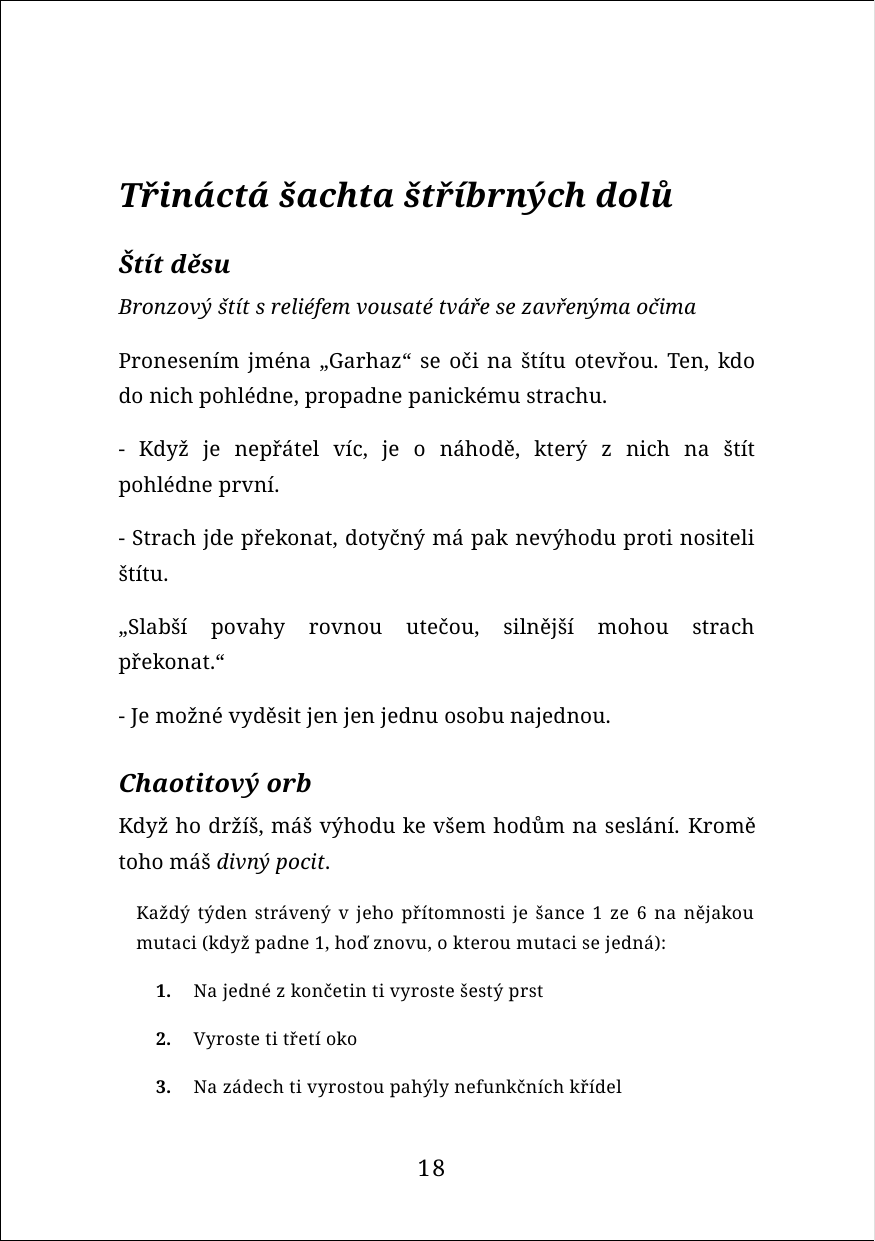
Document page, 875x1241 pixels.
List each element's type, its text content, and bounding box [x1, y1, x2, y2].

text Pronesením jména „Garhaz“ se oči na štítu otevřou. Ten, kdo do nich pohlédne, propadne panickému strachu. [118, 346, 756, 410]
text Když ho držíš, máš výhodu ke všem hodům na seslání. Kromě toho máš divný pocit. [118, 812, 756, 876]
list Na jedné z končetin ti vyroste šestý prst [156, 978, 756, 1003]
subtitle Třináctá šachta štříbrných dolů [118, 172, 756, 217]
subtitle Chaotitový orb [118, 766, 756, 800]
text - Když je nepřátel víc, je o náhodě, který z nich na štít pohlédne první. [118, 434, 756, 498]
subtitle Štít děsu [118, 247, 756, 281]
text - Je možné vyděsit jen jen jednu osobu najednou. [118, 701, 756, 729]
text - Strach jde překonat, dotyčný má pak nevýhodu proti nositeli štítu. [118, 523, 756, 587]
list Na zádech ti vyrostou pahýly nefunkčních křídel [156, 1074, 756, 1098]
text Každý týden strávený v jeho přítomnosti je šance 1 ze 6 na nějakou mutaci (když padne 1, hoď znovu, o kterou mutaci se jedná): [136, 900, 756, 955]
list Vyroste ti třetí oko [156, 1026, 756, 1051]
text Bronzový štít s reliéfem vousaté tváře se zavřenýma očima [118, 292, 756, 321]
text „Slabší povahy rovnou utečou, silnější mohou strach překonat.“ [118, 612, 756, 676]
